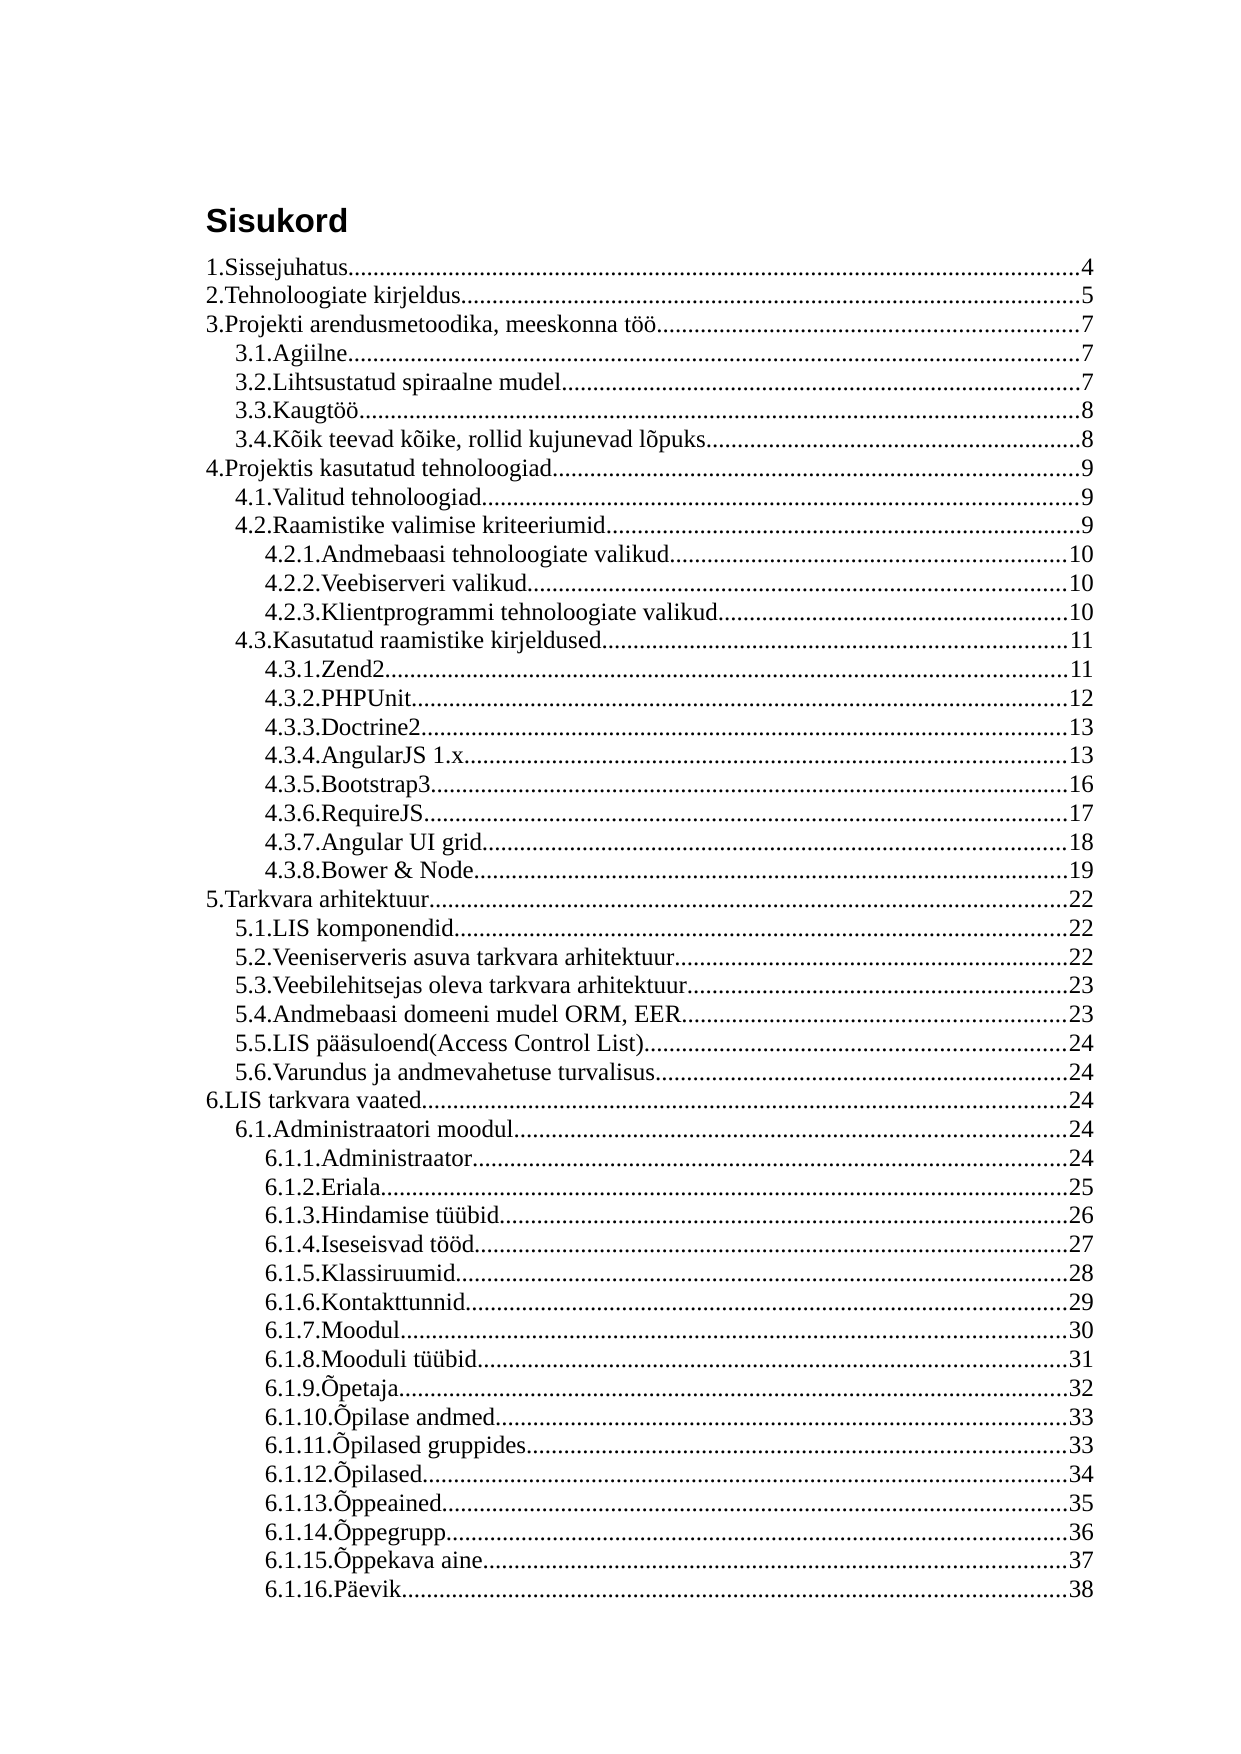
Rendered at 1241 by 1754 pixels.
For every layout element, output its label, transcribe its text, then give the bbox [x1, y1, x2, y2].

text 5.4.Andmebaasi domeeni mudel ORM, EER 23 [235, 999, 1093, 1028]
text 3.1.Agiilne 7 [235, 338, 1093, 367]
text 6.1.2.Eriala 25 [264, 1172, 1093, 1200]
text 5.2.Veeniserveris asuva tarkvara arhitektuur 22 [235, 942, 1093, 970]
text 5.Tarkvara arhitektuur 22 [206, 884, 1093, 913]
text 6.1.5.Klassiruumid 28 [264, 1258, 1093, 1287]
text 6.1.11.Õpilased gruppides 33 [264, 1430, 1093, 1459]
text 4.2.1.Andmebaasi tehnoloogiate valikud 10 [264, 539, 1093, 568]
text 6.1.13.Õppeained 35 [264, 1488, 1093, 1517]
text 4.3.6.RequireJS 17 [264, 798, 1093, 827]
text 4.2.3.Klientprogrammi tehnoloogiate valikud 10 [264, 597, 1093, 625]
text 4.3.4.AngularJS 1.x 13 [264, 740, 1093, 769]
text 6.1.16.Päevik 38 [264, 1574, 1093, 1603]
text 4.Projektis kasutatud tehnoloogiad 9 [206, 453, 1093, 482]
text 6.1.1.Administraator 24 [264, 1143, 1093, 1172]
text 6.1.4.Iseseisvad tööd 27 [264, 1229, 1093, 1258]
text 4.3.5.Bootstrap3 16 [264, 769, 1093, 798]
text 3.2.Lihtsustatud spiraalne mudel 7 [235, 367, 1093, 395]
text 3.3.Kaugtöö 8 [235, 395, 1093, 424]
text 1.Sissejuhatus 4 [206, 252, 1093, 280]
text 5.3.Veebilehitsejas oleva tarkvara arhitektuur 23 [235, 970, 1093, 999]
text 6.1.15.Õppekava aine 37 [264, 1545, 1093, 1574]
text 4.3.8.Bower & Node 19 [264, 855, 1093, 884]
text 4.2.2.Veebiserveri valikud 10 [264, 568, 1093, 597]
text 6.1.Administraatori moodul 24 [235, 1114, 1093, 1143]
text 6.1.9.Õpetaja 32 [264, 1373, 1093, 1402]
text 5.5.LIS pääsuloend(Access Control List) 24 [235, 1028, 1093, 1057]
text 4.3.2.PHPUnit 12 [264, 683, 1093, 712]
text 4.3.7.Angular UI grid 18 [264, 827, 1093, 855]
text 3.Projekti arendusmetoodika, meeskonna töö 7 [206, 309, 1093, 338]
text 6.LIS tarkvara vaated 24 [206, 1085, 1093, 1114]
text 5.6.Varundus ja andmevahetuse turvalisus 24 [235, 1057, 1093, 1085]
text 3.4.Kõik teevad kõike, rollid kujunevad lõpuks 8 [235, 424, 1093, 453]
text 4.2.Raamistike valimise kriteeriumid 9 [235, 510, 1093, 539]
text 4.3.1.Zend2 11 [264, 654, 1093, 683]
text 6.1.12.Õpilased 34 [264, 1459, 1093, 1488]
text 6.1.10.Õpilase andmed 33 [264, 1402, 1093, 1430]
text 6.1.6.Kontakttunnid 29 [264, 1287, 1093, 1315]
text 4.3.3.Doctrine2 13 [264, 712, 1093, 740]
text 2.Tehnoloogiate kirjeldus 5 [206, 280, 1093, 309]
subtitle Sisukord [206, 201, 1093, 239]
text 6.1.14.Õppegrupp 36 [264, 1517, 1093, 1545]
text 6.1.7.Moodul 30 [264, 1315, 1093, 1344]
text 4.3.Kasutatud raamistike kirjeldused 11 [235, 625, 1093, 654]
text 6.1.3.Hindamise tüübid 26 [264, 1200, 1093, 1229]
text 5.1.LIS komponendid 22 [235, 913, 1093, 942]
text 4.1.Valitud tehnoloogiad 9 [235, 482, 1093, 510]
text 6.1.8.Mooduli tüübid 31 [264, 1344, 1093, 1373]
